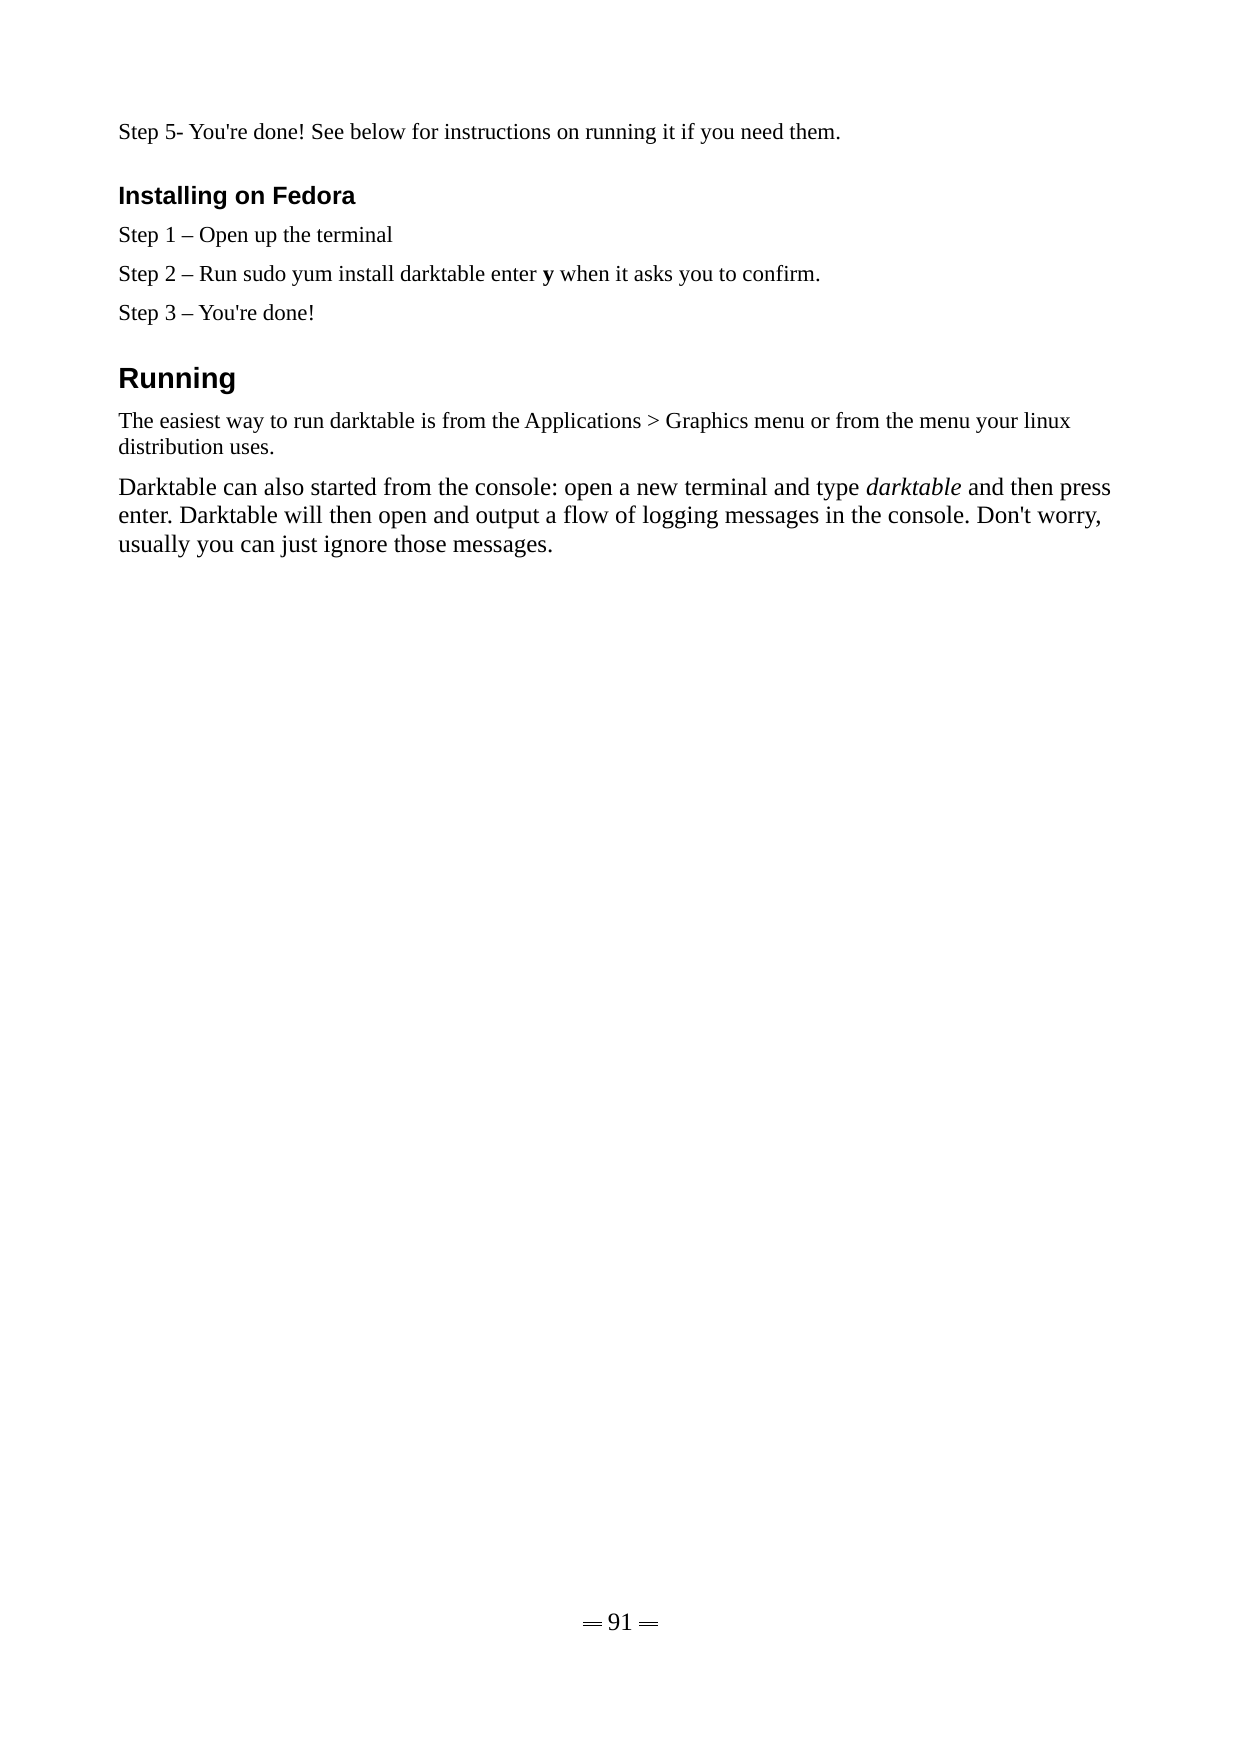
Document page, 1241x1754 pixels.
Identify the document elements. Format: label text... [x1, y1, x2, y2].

subtitle Running [118, 361, 1122, 395]
text The easiest way to run darktable is from the Applications > Graphics menu or from the menu your linux distribution uses. [118, 407, 1122, 459]
text Step 2 – Run sudo yum install darktable enter y when it asks you to confirm. [118, 260, 1122, 286]
text Step 5- You're done! See below for instructions on running it if you need them. [118, 118, 1122, 144]
text Step 1 – Open up the terminal [118, 221, 1122, 247]
text Step 3 – You're done! [118, 299, 1122, 325]
subtitle Installing on Fedora [118, 181, 1122, 209]
text Darktable can also started from the console: open a new terminal and type darktable and then press enter. Darktable will then open and output a flow of logging messages in the console. Don't worry, usually you can just ignore those messages. [118, 472, 1122, 558]
